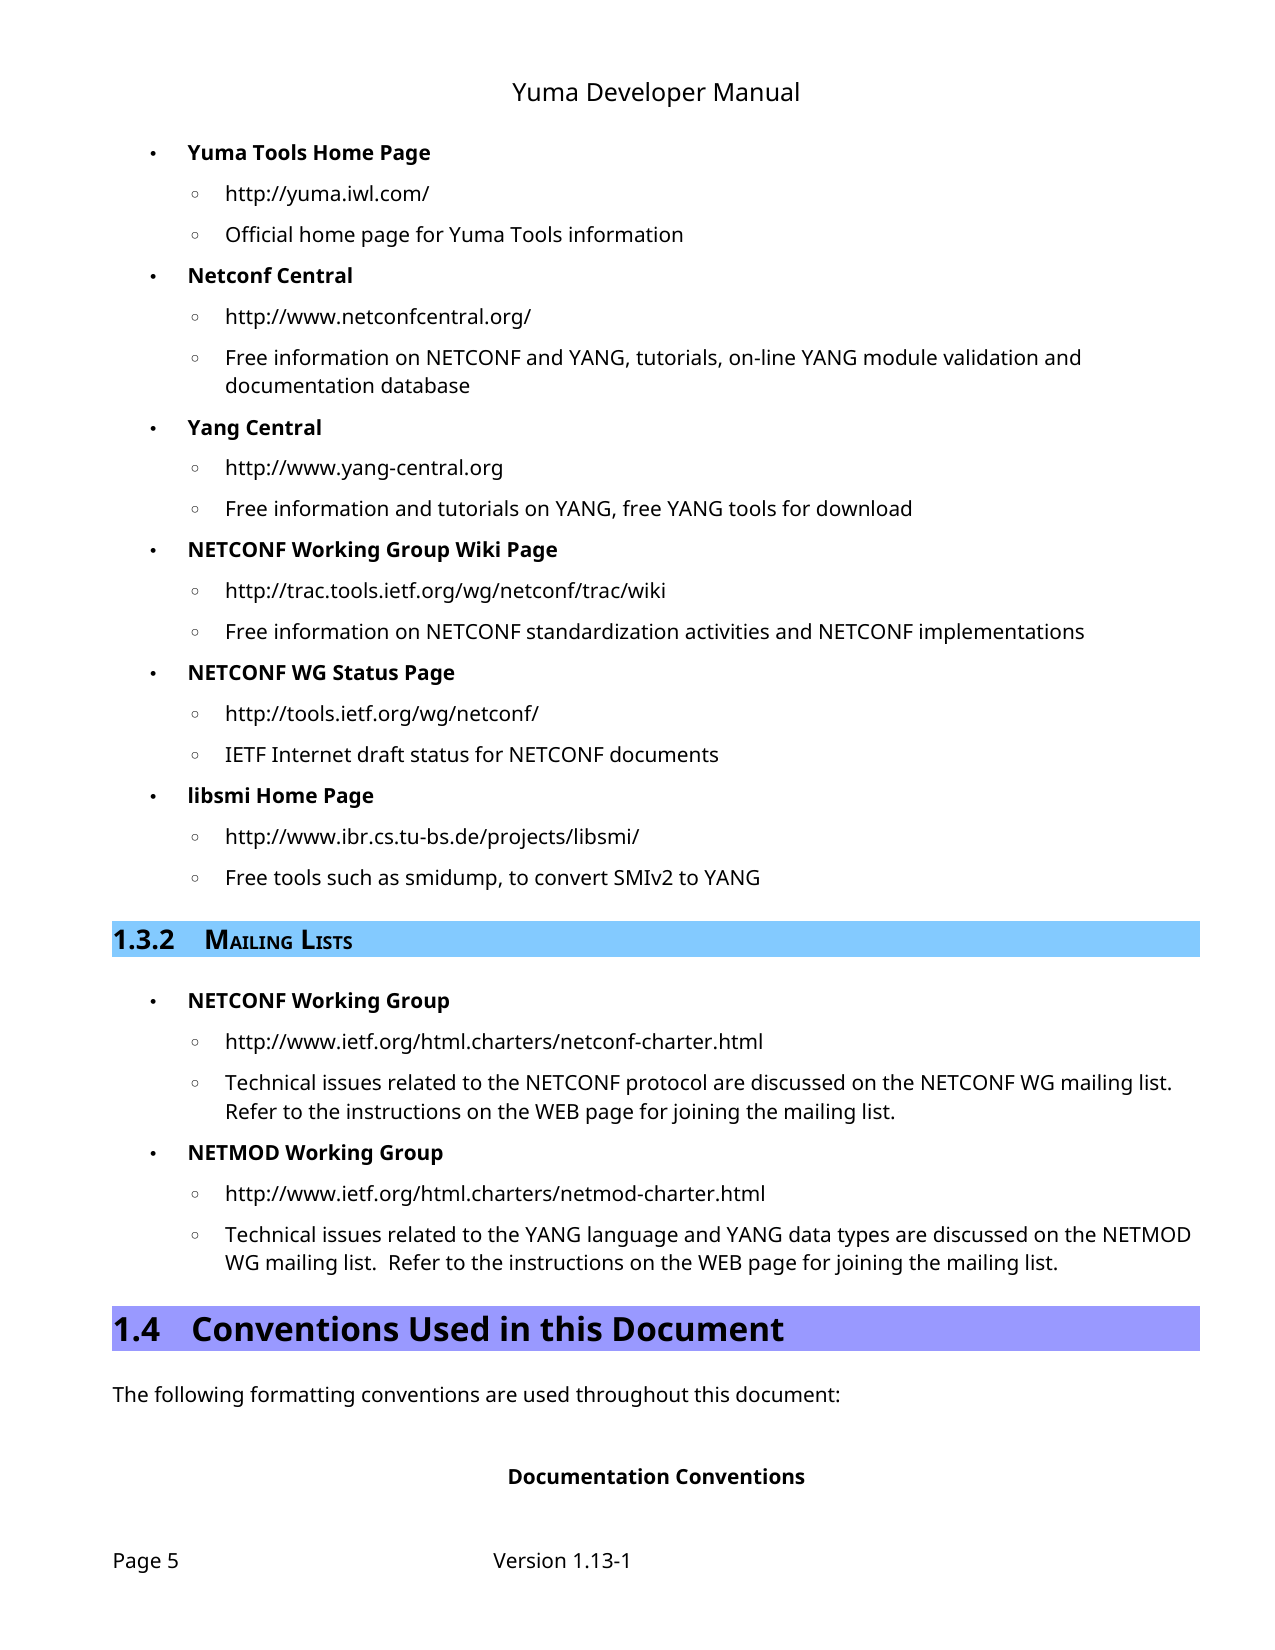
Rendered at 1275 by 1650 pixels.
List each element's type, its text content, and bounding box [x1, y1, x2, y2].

list http://www.ietf.org/html.charters/netconf-charter.html [187, 1027, 1200, 1056]
list Free information on NETCONF standardization activities and NETCONF implementations [187, 617, 1200, 646]
list Netconf Central [150, 261, 1200, 290]
list http://yuma.iwl.com/ [187, 179, 1200, 208]
text The following formatting conventions are used throughout this document: [112, 1380, 1200, 1409]
subtitle Documentation Conventions [127, 1462, 1185, 1491]
list IETF Internet draft status for NETCONF documents [187, 740, 1200, 768]
list libsmi Home Page [150, 781, 1200, 809]
subtitle Mailing Lists [112, 921, 1200, 957]
list http://www.ietf.org/html.charters/netmod-charter.html [187, 1179, 1200, 1207]
list http://trac.tools.ietf.org/wg/netconf/trac/wiki [187, 576, 1200, 605]
list http://www.netconfcentral.org/ [187, 302, 1200, 331]
list Free tools such as smidump, to convert SMIv2 to YANG [187, 863, 1200, 891]
list Yuma Tools Home Page [150, 138, 1200, 167]
list Official home page for Yuma Tools information [187, 220, 1200, 249]
list NETCONF WG Status Page [150, 658, 1200, 687]
list http://www.ibr.cs.tu-bs.de/projects/libsmi/ [187, 822, 1200, 850]
list Yang Central [150, 413, 1200, 441]
subtitle Conventions Used in this Document [112, 1306, 1200, 1351]
list Technical issues related to the YANG language and YANG data types are discussed on the NETMOD WG mailing list. Refer to the instructions on the WEB page for joining the mailing list. [187, 1220, 1200, 1277]
list Technical issues related to the NETCONF protocol are discussed on the NETCONF WG mailing list. Refer to the instructions on the WEB page for joining the mailing list. [187, 1068, 1200, 1125]
list Free information and tutorials on YANG, free YANG tools for download [187, 494, 1200, 523]
list NETCONF Working Group Wiki Page [150, 535, 1200, 564]
list NETCONF Working Group [150, 987, 1200, 1015]
list http://www.yang-central.org [187, 453, 1200, 482]
list Free information on NETCONF and YANG, tutorials, on-line YANG module validation and documentation database [187, 343, 1200, 400]
list http://tools.ietf.org/wg/netconf/ [187, 699, 1200, 728]
list NETMOD Working Group [150, 1138, 1200, 1166]
